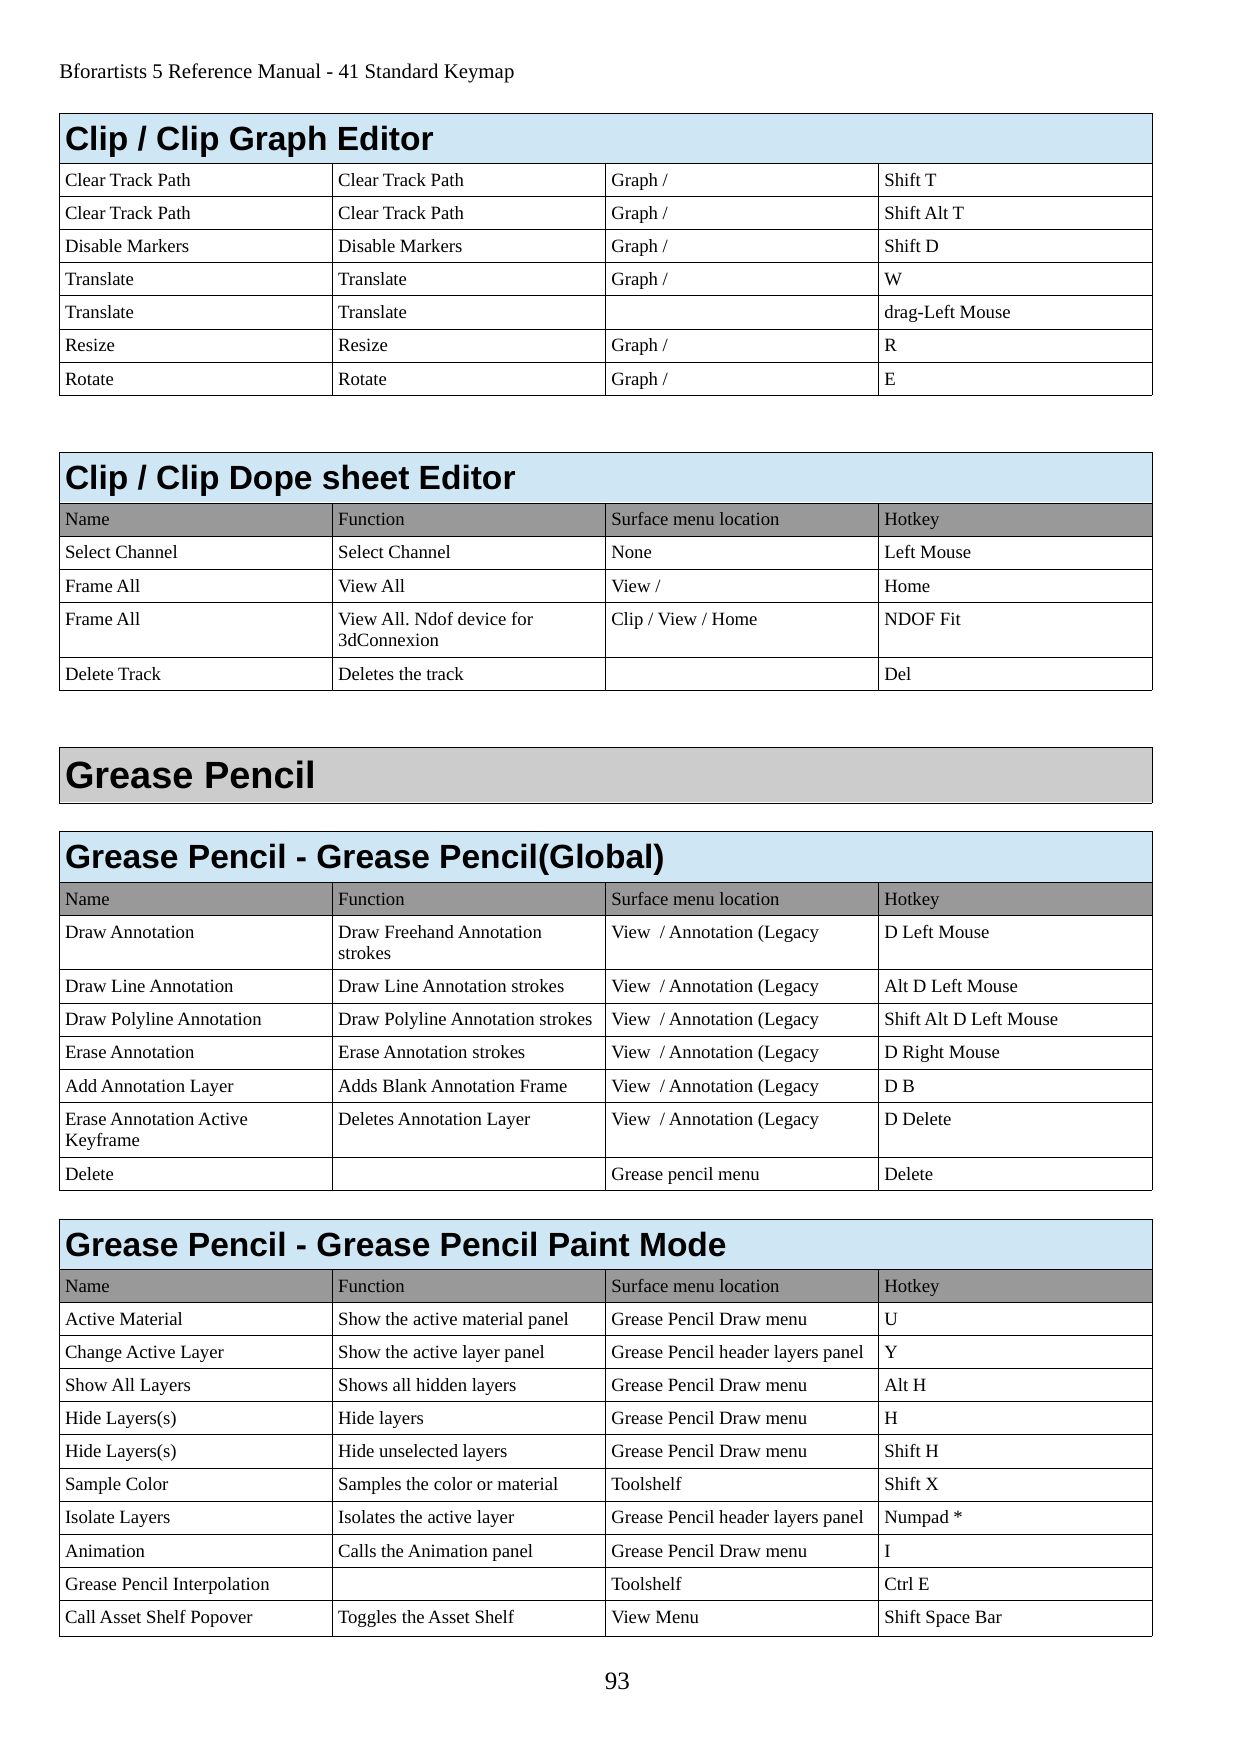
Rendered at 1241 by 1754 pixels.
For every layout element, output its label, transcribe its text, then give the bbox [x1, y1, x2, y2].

table_cell [333, 1568, 605, 1600]
table_cell View / Annotation (Legacy [606, 1004, 878, 1036]
table_header Grease Pencil - Grease Pencil Paint Mode [60, 1220, 1152, 1269]
table_cell Samples the color or material [333, 1469, 605, 1501]
table_cell Show All Layers [60, 1369, 332, 1401]
table_cell Translate [60, 296, 332, 328]
table_cell Clip / View / Home [606, 603, 878, 657]
table_cell Active Material [60, 1303, 332, 1335]
table_cell Sample Color [60, 1469, 332, 1501]
table_cell View / Annotation (Legacy [606, 1037, 878, 1069]
table_cell D Right Mouse [879, 1037, 1152, 1069]
table_header Grease Pencil - Grease Pencil(Global) [60, 832, 1152, 882]
table_cell Translate [333, 296, 605, 328]
table_cell Shift H [879, 1435, 1152, 1467]
table_cell Grease Pencil Draw menu [606, 1369, 878, 1401]
table_cell Grease Pencil Draw menu [606, 1535, 878, 1567]
table_cell Calls the Animation panel [333, 1535, 605, 1567]
table_cell Draw Line Annotation [60, 970, 332, 1002]
table_cell None [606, 537, 878, 569]
table_cell Graph / [606, 263, 878, 295]
table_cell Surface menu location [606, 504, 878, 536]
table_cell Draw Freehand Annotation strokes [333, 916, 605, 969]
table_cell [333, 1158, 605, 1190]
table_cell Graph / [606, 363, 878, 395]
table_cell Frame All [60, 570, 332, 602]
table_cell Hide Layers(s) [60, 1435, 332, 1467]
table_cell R [879, 330, 1152, 362]
table_cell Draw Polyline Annotation [60, 1004, 332, 1036]
table_cell Grease pencil menu [606, 1158, 878, 1190]
table_cell Name [60, 504, 332, 536]
table_cell Call Asset Shelf Popover [60, 1601, 332, 1636]
table_cell Delete Track [60, 658, 332, 690]
table_cell View / [606, 570, 878, 602]
table_cell Rotate [60, 363, 332, 395]
table_cell E [879, 363, 1152, 395]
table_cell Clear Track Path [333, 164, 605, 196]
table_cell Animation [60, 1535, 332, 1567]
table_cell Function [333, 1270, 605, 1302]
table_cell Grease Pencil Draw menu [606, 1435, 878, 1467]
table_cell Numpad * [879, 1502, 1152, 1534]
table_header Grease Pencil [60, 748, 1152, 802]
table_cell H [879, 1402, 1152, 1434]
table_header Clip / Clip Graph Editor [60, 114, 1152, 163]
table_cell Hotkey [879, 504, 1152, 536]
table_cell Surface menu location [606, 883, 878, 915]
table_cell Select Channel [60, 537, 332, 569]
table_cell Rotate [333, 363, 605, 395]
table_cell Grease Pencil header layers panel [606, 1502, 878, 1534]
table_cell Graph / [606, 230, 878, 262]
table_cell Function [333, 883, 605, 915]
table_cell Grease Pencil Interpolation [60, 1568, 332, 1600]
table_cell I [879, 1535, 1152, 1567]
table_cell Grease Pencil Draw menu [606, 1402, 878, 1434]
table_cell Resize [60, 330, 332, 362]
table_cell U [879, 1303, 1152, 1335]
table_cell Add Annotation Layer [60, 1070, 332, 1102]
table_cell View Menu [606, 1601, 878, 1636]
table_cell Toolshelf [606, 1469, 878, 1501]
table_cell Hotkey [879, 883, 1152, 915]
table_cell Draw Polyline Annotation strokes [333, 1004, 605, 1036]
table_cell Isolates the active layer [333, 1502, 605, 1534]
table_cell W [879, 263, 1152, 295]
table_cell Delete [879, 1158, 1152, 1190]
table_cell Hide unselected layers [333, 1435, 605, 1467]
table_cell Del [879, 658, 1152, 690]
table_cell Function [333, 504, 605, 536]
table_cell Hide Layers(s) [60, 1402, 332, 1434]
table_cell View All. Ndof device for 3dConnexion [333, 603, 605, 657]
table_cell Show the active material panel [333, 1303, 605, 1335]
table_cell Home [879, 570, 1152, 602]
table_cell Hide layers [333, 1402, 605, 1434]
table_cell Shift Alt D Left Mouse [879, 1004, 1152, 1036]
table_cell Graph / [606, 164, 878, 196]
table_cell Shift Alt T [879, 197, 1152, 229]
table_cell [606, 296, 878, 328]
table_cell Deletes Annotation Layer [333, 1103, 605, 1157]
table_cell Show the active layer panel [333, 1336, 605, 1368]
table_cell Shift T [879, 164, 1152, 196]
table_cell Draw Annotation [60, 916, 332, 969]
table_cell Surface menu location [606, 1270, 878, 1302]
table_cell Shows all hidden layers [333, 1369, 605, 1401]
table_cell Delete [60, 1158, 332, 1190]
table_cell Shift D [879, 230, 1152, 262]
table_cell Toggles the Asset Shelf [333, 1601, 605, 1636]
table_cell Clear Track Path [60, 164, 332, 196]
table_cell Draw Line Annotation strokes [333, 970, 605, 1002]
table_cell Alt D Left Mouse [879, 970, 1152, 1002]
table_cell Translate [333, 263, 605, 295]
table_cell Grease Pencil Draw menu [606, 1303, 878, 1335]
table_cell Translate [60, 263, 332, 295]
table_cell D Delete [879, 1103, 1152, 1157]
table_cell View / Annotation (Legacy [606, 970, 878, 1002]
table_cell Shift X [879, 1469, 1152, 1501]
table_cell NDOF Fit [879, 603, 1152, 657]
table_cell Erase Annotation Active Keyframe [60, 1103, 332, 1157]
table_cell Graph / [606, 330, 878, 362]
table_cell Erase Annotation strokes [333, 1037, 605, 1069]
table_cell drag-Left Mouse [879, 296, 1152, 328]
table_cell Grease Pencil header layers panel [606, 1336, 878, 1368]
table_cell Y [879, 1336, 1152, 1368]
table_cell Name [60, 883, 332, 915]
table_cell Clear Track Path [60, 197, 332, 229]
table_cell View / Annotation (Legacy [606, 1070, 878, 1102]
table_cell Adds Blank Annotation Frame [333, 1070, 605, 1102]
table_cell View All [333, 570, 605, 602]
table_cell Hotkey [879, 1270, 1152, 1302]
table_cell Resize [333, 330, 605, 362]
table_cell D Left Mouse [879, 916, 1152, 969]
table_cell Name [60, 1270, 332, 1302]
table_cell Alt H [879, 1369, 1152, 1401]
table_cell Graph / [606, 197, 878, 229]
table_cell [606, 658, 878, 690]
table_cell Toolshelf [606, 1568, 878, 1600]
table_cell Disable Markers [60, 230, 332, 262]
table_cell Select Channel [333, 537, 605, 569]
table_cell View / Annotation (Legacy [606, 1103, 878, 1157]
table_cell Disable Markers [333, 230, 605, 262]
table_cell Ctrl E [879, 1568, 1152, 1600]
table_header Clip / Clip Dope sheet Editor [60, 453, 1152, 502]
table_cell D B [879, 1070, 1152, 1102]
table_cell Left Mouse [879, 537, 1152, 569]
table_cell View / Annotation (Legacy [606, 916, 878, 969]
table_cell Shift Space Bar [879, 1601, 1152, 1636]
table_cell Erase Annotation [60, 1037, 332, 1069]
table_cell Frame All [60, 603, 332, 657]
table_cell Clear Track Path [333, 197, 605, 229]
table_cell Deletes the track [333, 658, 605, 690]
table_cell Change Active Layer [60, 1336, 332, 1368]
table_cell Isolate Layers [60, 1502, 332, 1534]
